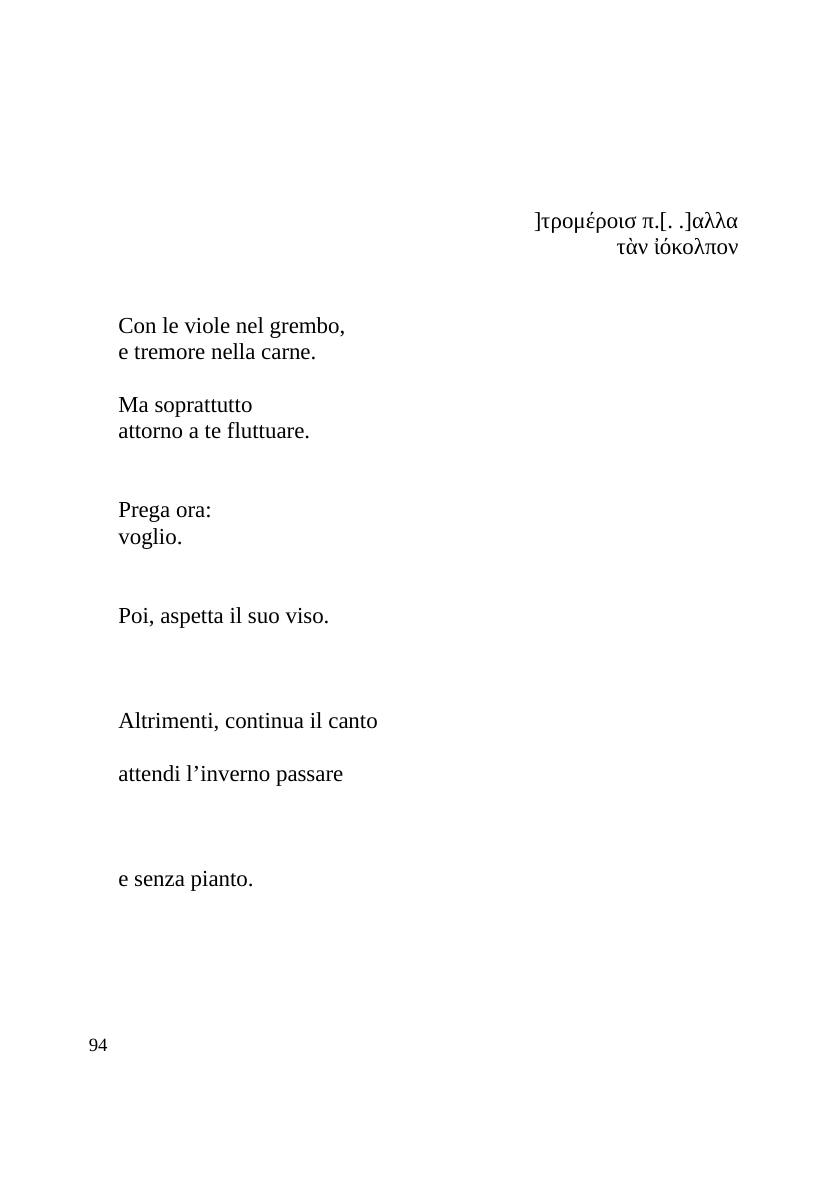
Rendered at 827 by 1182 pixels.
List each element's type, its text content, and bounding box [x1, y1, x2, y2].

text Altrimenti, continua il canto [88, 707, 738, 734]
text voglio. [88, 523, 738, 549]
text e senza pianto. [88, 866, 738, 892]
text Poi, aspetta il suo viso. [88, 602, 738, 628]
text ]τρομέροισ π.[. .]αλλα [88, 207, 738, 233]
text τὰν ἰόκολπον [88, 233, 738, 259]
text attendi l’inverno passare [88, 760, 738, 786]
text Prega ora: [88, 497, 738, 523]
text Con le viole nel grembo, [88, 312, 738, 338]
text attorno a te fluttuare. [88, 417, 738, 444]
text e tremore nella carne. [88, 338, 738, 365]
text Ma soprattutto [88, 391, 738, 417]
